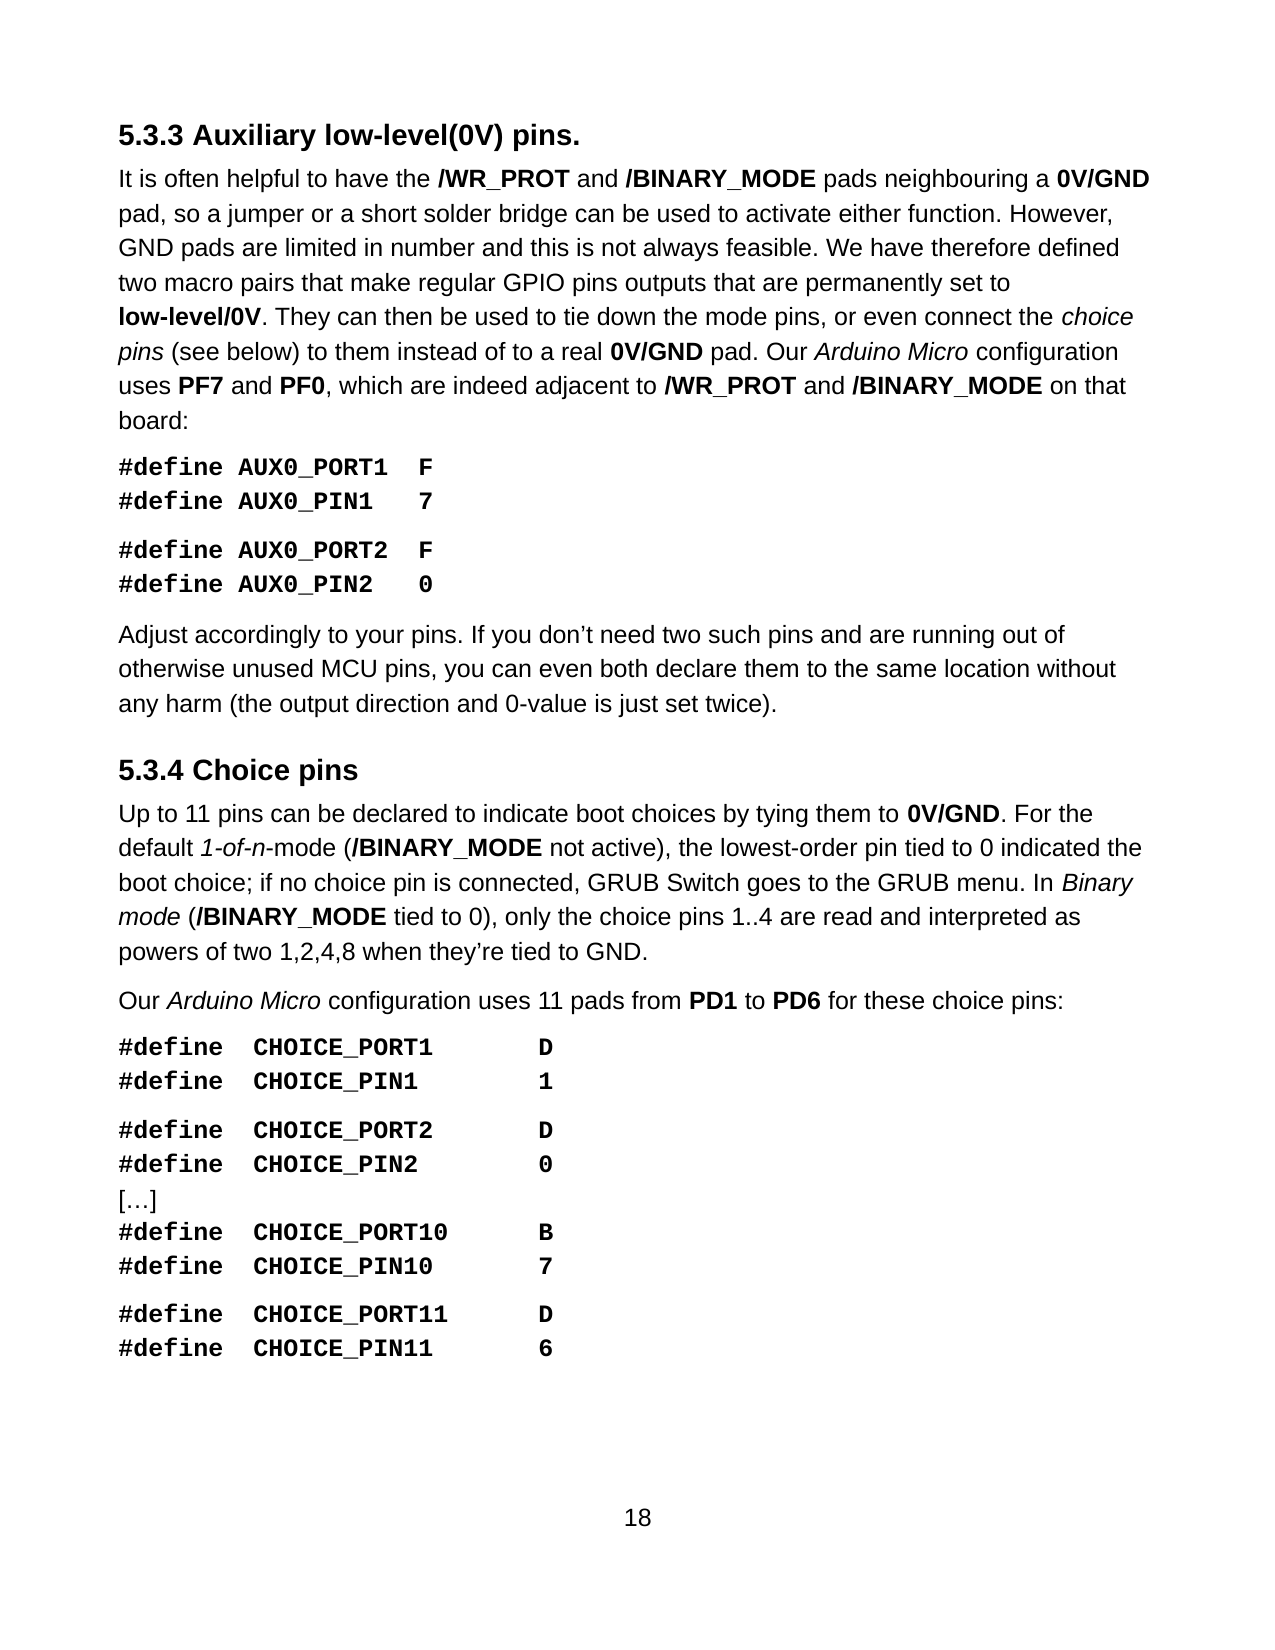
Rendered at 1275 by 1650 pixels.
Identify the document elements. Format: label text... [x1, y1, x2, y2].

text Up to 11 pins can be declared to indicate boot choices by tying them to 0V/GND. For the default 1-of-n-mode (/BINARY_MODE not active), the lowest-order pin tied to 0 indicated the boot choice; if no choice pin is connected, GRUB Switch goes to the GRUB menu. In Binary mode (/BINARY_MODE tied to 0), only the choice pins 1..4 are read and interpreted as powers of two 1,2,4,8 when they’re tied to GND. [118, 799, 1157, 965]
subtitle Auxiliary low-level(0V) pins. [118, 118, 1157, 152]
text #define CHOICE_PORT1 D #define CHOICE_PIN1 1 [118, 1035, 1157, 1097]
text #define CHOICE_PORT2 D #define CHOICE_PIN2 0 […] #define CHOICE_PORT10 B #define CHOICE_PIN10 7 [118, 1117, 1157, 1282]
text Adjust accordingly to your pins. If you don’t need two such pins and are running out of otherwise unused MCU pins, you can even both declare them to the same location without any harm (the output direction and 0-value is just set twice). [118, 620, 1157, 717]
text #define AUX0_PORT1 F #define AUX0_PIN1 7 [118, 455, 1157, 517]
subtitle Choice pins [118, 752, 1157, 786]
text #define AUX0_PORT2 F #define AUX0_PIN2 0 [118, 537, 1157, 599]
text #define CHOICE_PORT11 D #define CHOICE_PIN11 6 [118, 1302, 1157, 1364]
text It is often helpful to have the /WR_PROT and /BINARY_MODE pads neighbouring a 0V/GND pad, so a jumper or a short solder bridge can be used to activate either function. However, GND pads are limited in number and this is not always feasible. We have therefore defined two macro pairs that make regular GPIO pins outputs that are permanently set to low-level/0V. They can then be used to tie down the mode pins, or even connect the choice pins (see below) to them instead of to a real 0V/GND pad. Our Arduino Micro configuration uses PF7 and PF0, which are indeed adjacent to /WR_PROT and /BINARY_MODE on that board: [118, 164, 1157, 434]
text Our Arduino Micro configuration uses 11 pads from PD1 to PD6 for these choice pins: [118, 986, 1157, 1014]
